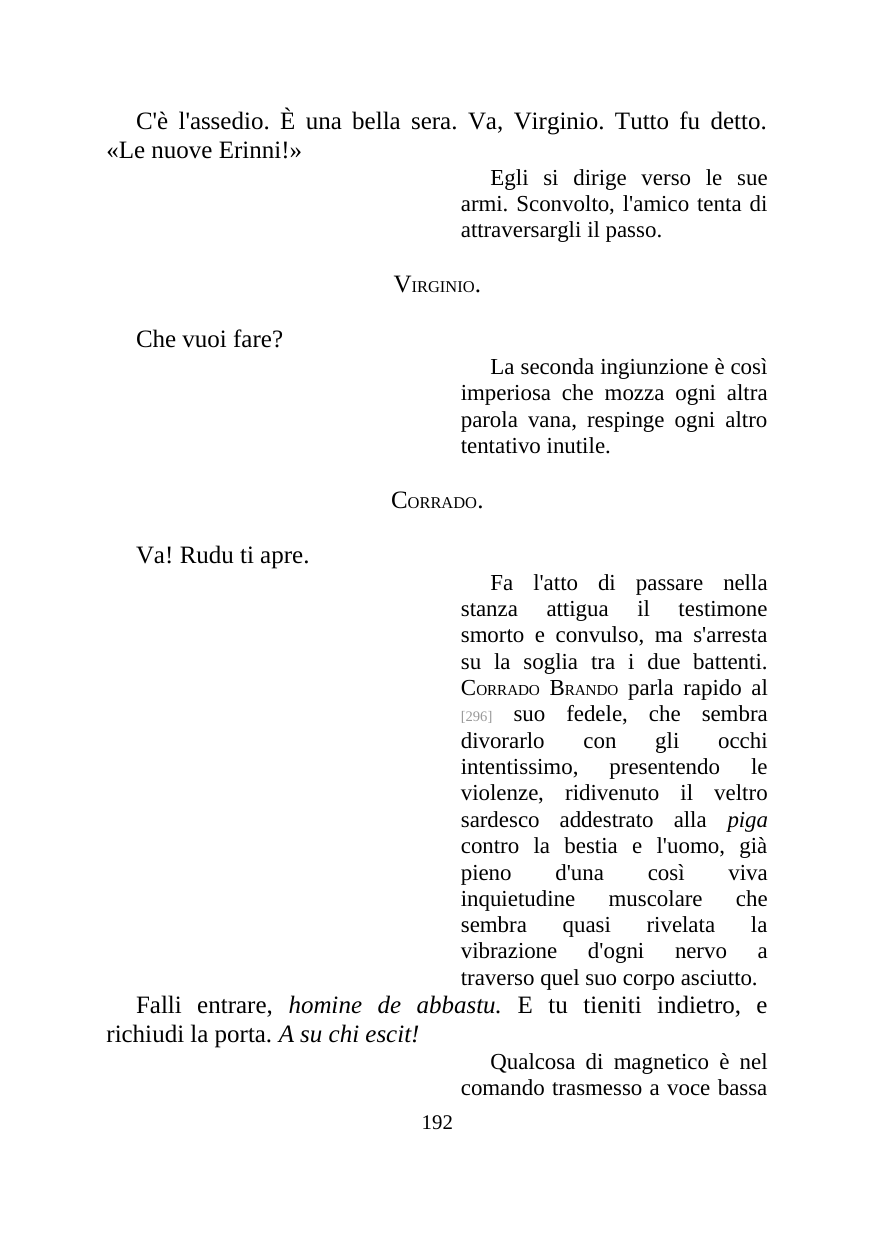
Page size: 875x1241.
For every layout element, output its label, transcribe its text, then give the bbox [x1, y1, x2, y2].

text Virginio. [106, 269, 768, 298]
text Che vuoi fare? [106, 324, 768, 353]
text C'è l'assedio. È una bella sera. Va, Virginio. Tutto fu detto. «Le nuove Erinni!» [106, 106, 768, 164]
text Falli entrare, homine de abbastu. E tu tieniti indietro, e richiudi la porta. A su chi escit! [106, 990, 768, 1048]
text Egli si dirige verso le sue armi. Sconvolto, l'amico tenta di attraversargli il passo. [461, 164, 768, 243]
text Qualcosa di magnetico è nel comando trasmesso a voce bassa [461, 1048, 768, 1101]
text Va! Rudu ti apre. [106, 540, 768, 569]
text Corrado. [106, 485, 768, 513]
text Fa l'atto di passare nella stanza attigua il testimone smorto e convulso, ma s'arresta su la soglia tra i due battenti. Corrado Brando parla rapido al [296] suo fedele, che sembra divorarlo con gli occhi intentissimo, presentendo le violenze, ridivenuto il veltro sardesco addestrato alla piga contro la bestia e l'uomo, già pieno d'una così viva inquietudine muscolare che sembra quasi rivelata la vibrazione d'ogni nervo a traverso quel suo corpo asciutto. [461, 569, 768, 990]
text La seconda ingiunzione è così imperiosa che mozza ogni altra parola vana, respinge ogni altro tentativo inutile. [461, 353, 768, 458]
